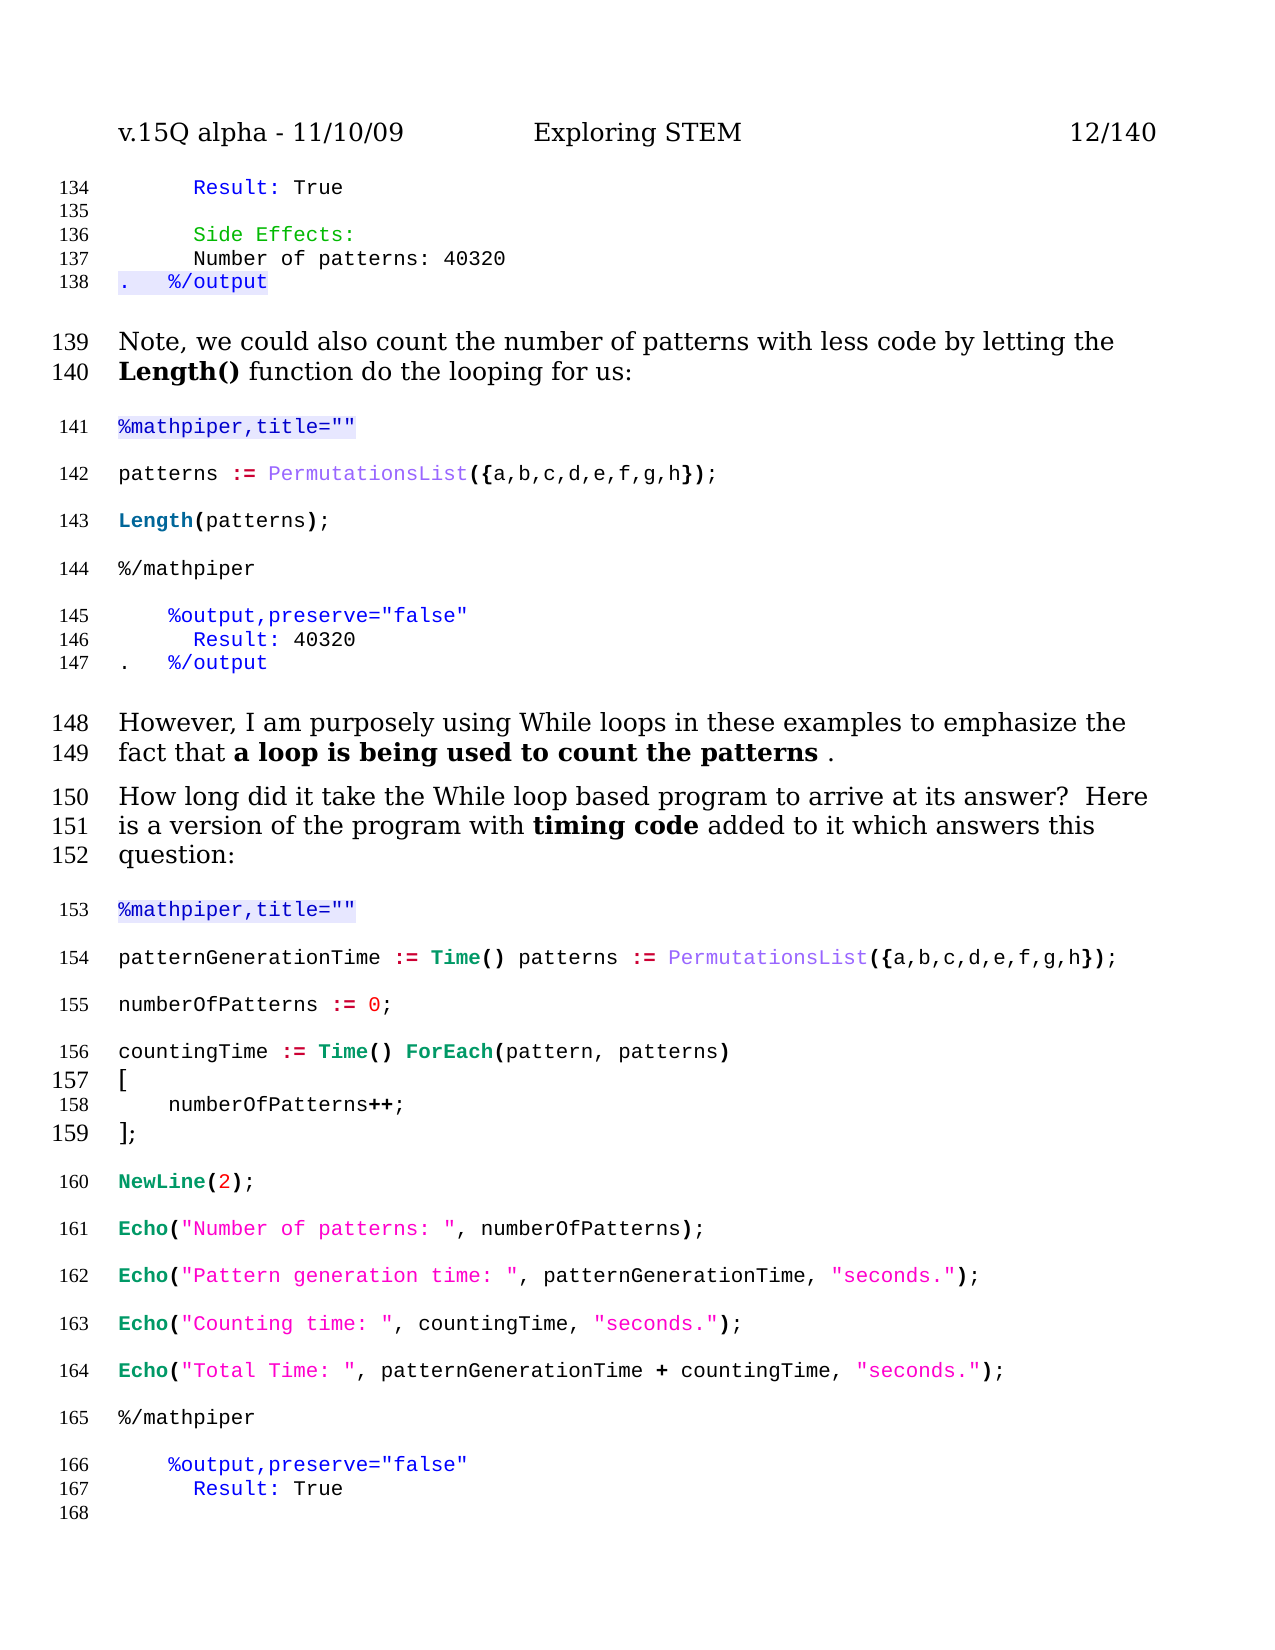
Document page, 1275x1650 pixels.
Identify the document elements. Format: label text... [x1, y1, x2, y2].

text NewLine(2); [118, 1171, 1157, 1194]
text Echo("Counting time: ", countingTime, "seconds."); [118, 1312, 1157, 1336]
text patternGenerationTime := Time() patterns := PermutationsList({a,b,c,d,e,f,g,h}); [118, 947, 1157, 970]
text Echo("Total Time: ", patternGenerationTime + countingTime, "seconds."); [118, 1360, 1157, 1383]
text patterns := PermutationsList({a,b,c,d,e,f,g,h}); [118, 463, 1157, 487]
text %mathpiper,title="" [118, 416, 1157, 439]
text ]; [118, 1118, 1157, 1147]
text %mathpiper,title="" [118, 899, 1157, 923]
text Number of patterns: 40320 [118, 248, 1157, 271]
text Result: True [118, 1478, 1157, 1502]
text %output,preserve="false" [118, 605, 1157, 629]
text %/mathpiper [118, 1407, 1157, 1431]
text Side Effects: [118, 224, 1157, 248]
text . %/output [118, 271, 1157, 295]
text Result: 40320 [118, 629, 1157, 652]
text numberOfPatterns := 0; [118, 994, 1157, 1018]
text Result: True [118, 177, 1157, 200]
text However, I am purposely using While loops in these examples to emphasize the fact that a loop is being used to count the patterns . [118, 708, 1157, 767]
text Length(patterns); [118, 510, 1157, 534]
text %output,preserve="false" [118, 1454, 1157, 1478]
text countingTime := Time() ForEach(pattern, patterns) [118, 1041, 1157, 1065]
text numberOfPatterns++; [118, 1094, 1157, 1118]
text %/mathpiper [118, 558, 1157, 581]
text Echo("Number of patterns: ", numberOfPatterns); [118, 1218, 1157, 1242]
text . %/output [118, 652, 1157, 676]
text [ [118, 1065, 1157, 1094]
text Note, we could also count the number of patterns with less code by letting the Length() function do the looping for us: [118, 328, 1157, 386]
text How long did it take the While loop based program to arrive at its answer? Here is a version of the program with timing code added to it which answers this question: [118, 782, 1157, 870]
text Echo("Pattern generation time: ", patternGenerationTime, "seconds."); [118, 1265, 1157, 1289]
